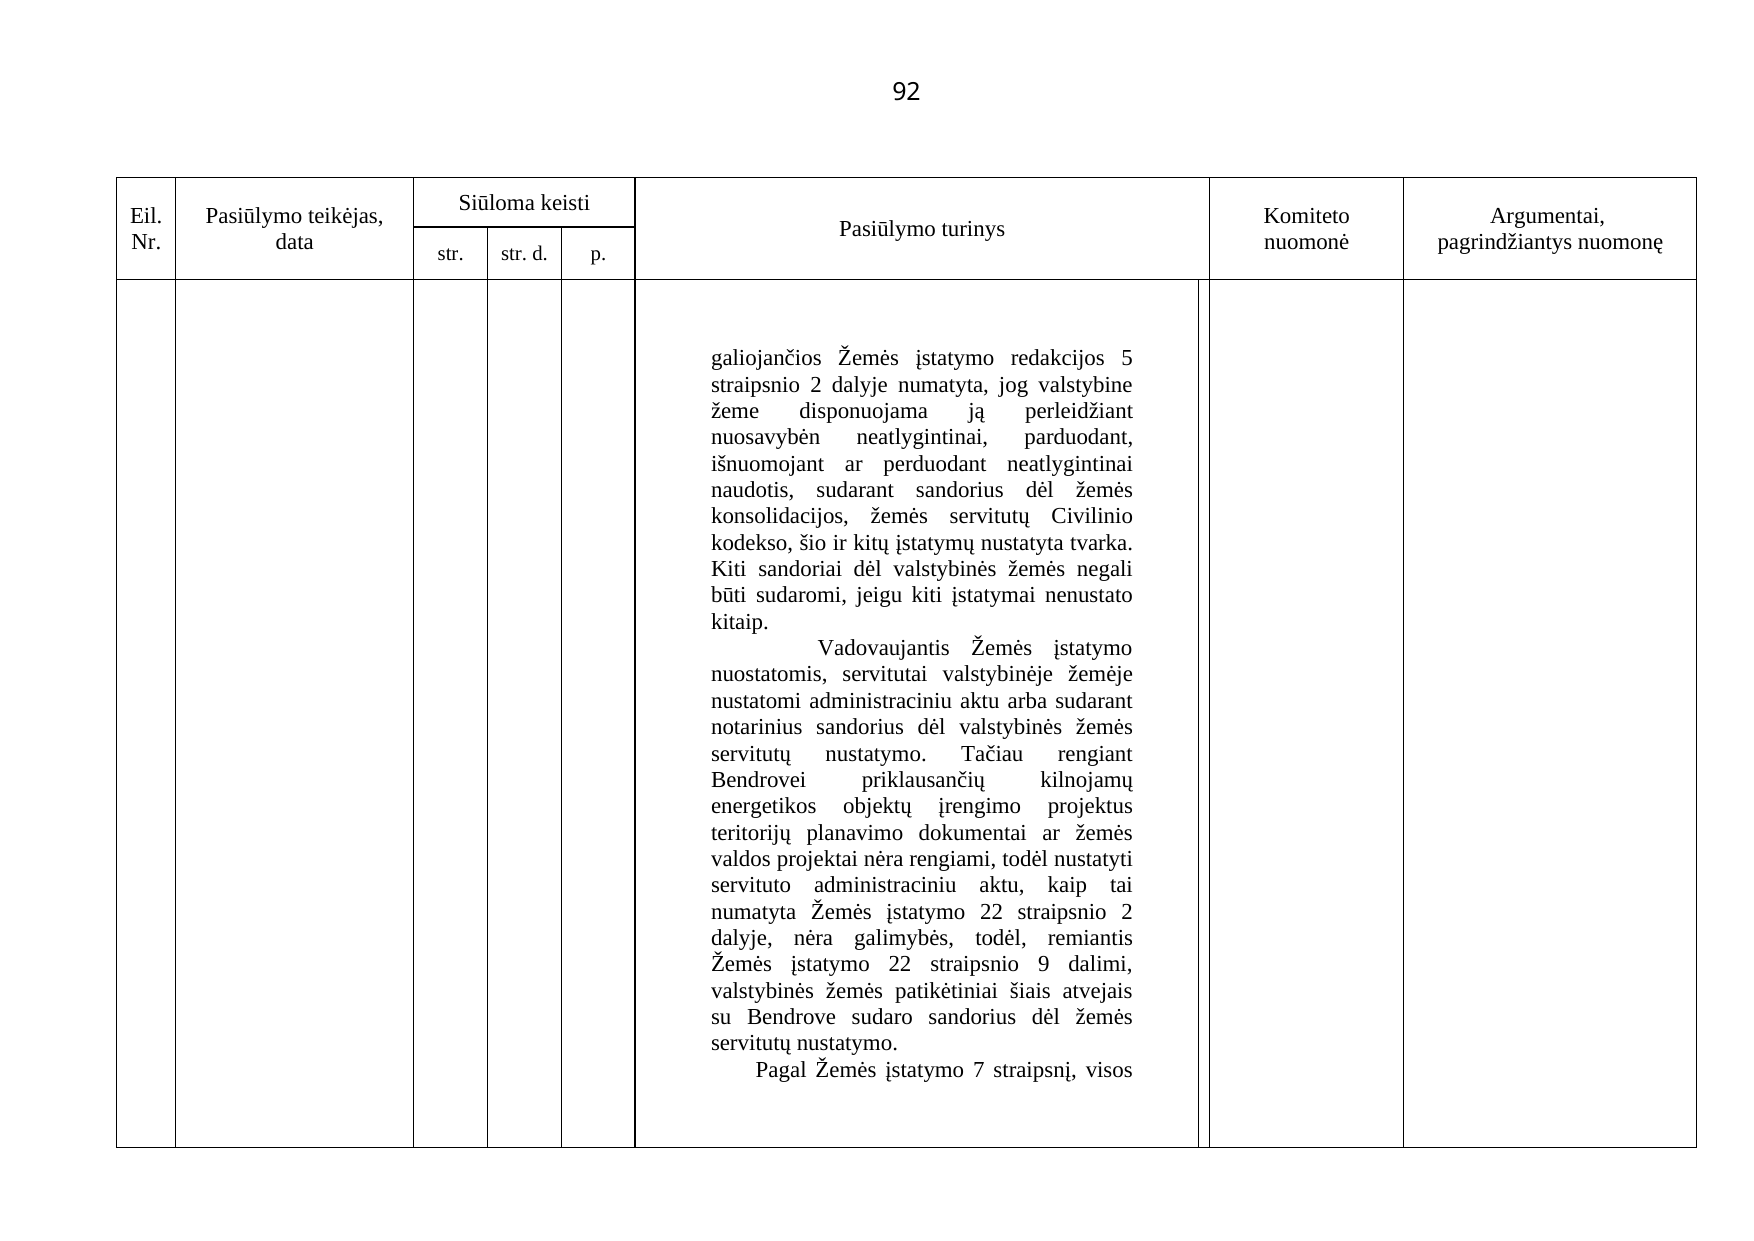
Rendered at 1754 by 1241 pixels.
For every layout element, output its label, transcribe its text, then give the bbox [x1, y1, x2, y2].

table_header Argumentai, pagrindžiantys nuomonę [1404, 178, 1696, 279]
table_cell [1404, 280, 1696, 1147]
table_cell str. [414, 228, 487, 279]
table_cell [176, 280, 413, 1147]
table_cell str. d. [488, 228, 561, 279]
table_header Pasiūlymo teikėjas, data [176, 178, 413, 279]
table_cell [117, 280, 175, 1147]
table_cell p. [562, 228, 634, 279]
table_cell [562, 280, 634, 1147]
table_header Komiteto nuomonė [1210, 178, 1403, 279]
table_header Pasiūlymo turinys [636, 178, 1209, 279]
table_cell [488, 280, 561, 1147]
table_header Eil. Nr. [117, 178, 175, 279]
table_cell galiojančios Žemės įstatymo redakcijos 5 straipsnio 2 dalyje numatyta, jog valstybine žeme disponuojama ją perleidžiant nuosavybėn neatlygintinai, parduodant, išnuomojant ar perduodant neatlygintinai naudotis, sudarant sandorius dėl žemės konsolidacijos, žemės servitutų Civilinio kodekso, šio ir kitų įstatymų nustatyta tvarka. Kiti sandoriai dėl valstybinės žemės negali būti sudaromi, jeigu kiti įstatymai nenustato kitaip. Vadovaujantis Žemės įstatymo nuostatomis, servitutai valstybinėje žemėje nustatomi administraciniu aktu arba sudarant notarinius sandorius dėl valstybinės žemės servitutų nustatymo. Tačiau rengiant Bendrovei priklausančių kilnojamų energetikos objektų įrengimo projektus teritorijų planavimo dokumentai ar žemės valdos projektai nėra rengiami, todėl nustatyti servituto administraciniu aktu, kaip tai numatyta Žemės įstatymo 22 straipsnio 2 dalyje, nėra galimybės, todėl, remiantis Žemės įstatymo 22 straipsnio 9 dalimi, valstybinės žemės patikėtiniai šiais atvejais su Bendrove sudaro sandorius dėl žemės servitutų nustatymo. Pagal Žemės įstatymo 7 straipsnį, visos [636, 280, 1198, 1147]
table_cell [1210, 280, 1403, 1147]
table_header Siūloma keisti [414, 178, 634, 226]
table_cell [414, 280, 487, 1147]
